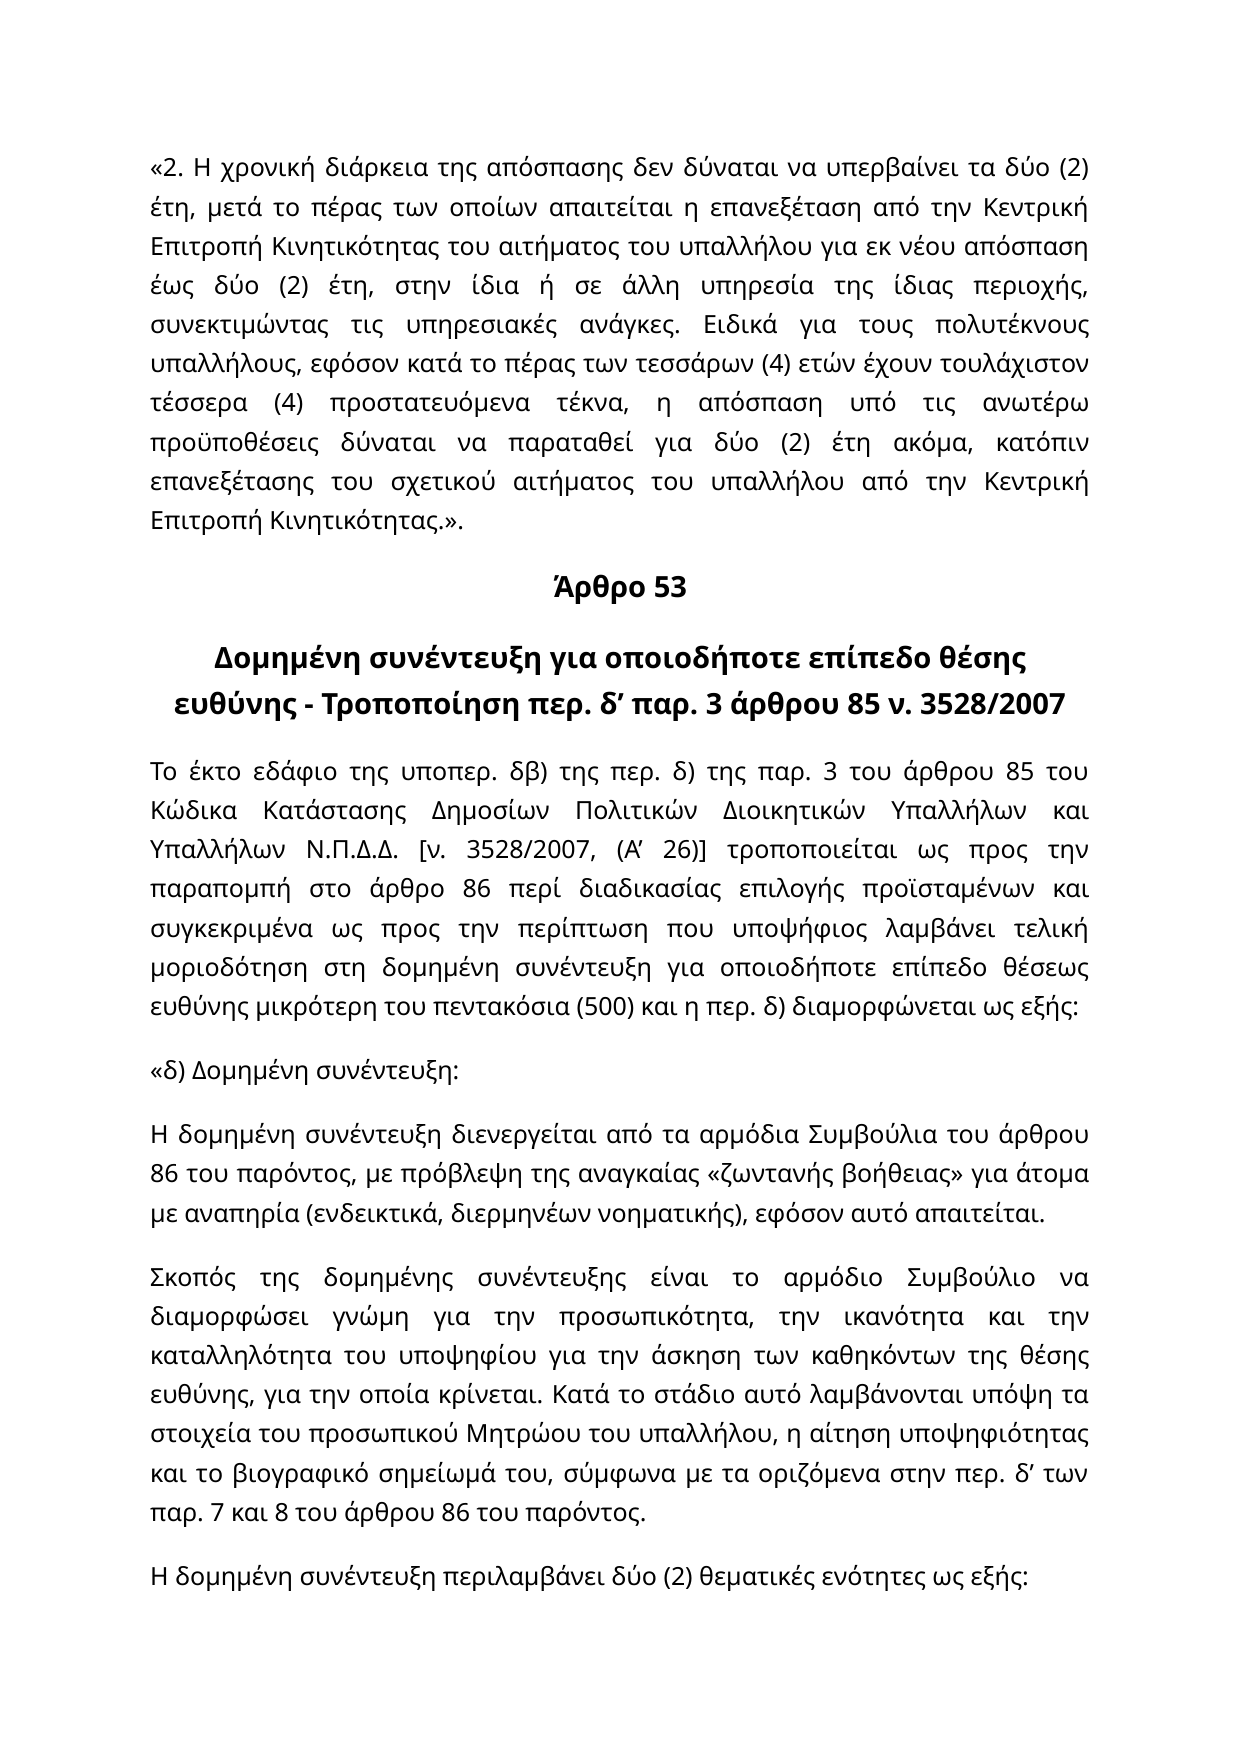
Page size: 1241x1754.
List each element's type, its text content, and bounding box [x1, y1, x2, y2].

text Η δομημένη συνέντευξη περιλαμβάνει δύο (2) θεματικές ενότητες ως εξής: [150, 1558, 1090, 1593]
text Η δομημένη συνέντευξη διενεργείται από τα αρμόδια Συμβούλια του άρθρου 86 του παρόντος, με πρόβλεψη της αναγκαίας «ζωντανής βοήθειας» για άτομα με αναπηρία (ενδεικτικά, διερμηνέων νοηματικής), εφόσον αυτό απαιτείται. [150, 1117, 1090, 1229]
subtitle Δομημένη συνέντευξη για οποιοδήποτε επίπεδο θέσης ευθύνης - Τροποποίηση περ. δ’ παρ. 3 άρθρου 85 ν. 3528/2007 [150, 637, 1090, 723]
text Σκοπός της δομημένης συνέντευξης είναι το αρμόδιο Συμβούλιο να διαμορφώσει γνώμη για την προσωπικότητα, την ικανότητα και την καταλληλότητα του υποψηφίου για την άσκηση των καθηκόντων της θέσης ευθύνης, για την οποία κρίνεται. Κατά το στάδιο αυτό λαμβάνονται υπόψη τα στοιχεία του προσωπικού Μητρώου του υπαλλήλου, η αίτηση υποψηφιότητας και το βιογραφικό σημείωμά του, σύμφωνα με τα οριζόμενα στην περ. δ’ των παρ. 7 και 8 του άρθρου 86 του παρόντος. [150, 1259, 1090, 1528]
text Το έκτο εδάφιο της υποπερ. δβ) της περ. δ) της παρ. 3 του άρθρου 85 του Κώδικα Κατάστασης Δημοσίων Πολιτικών Διοικητικών Υπαλλήλων και Υπαλλήλων Ν.Π.Δ.Δ. [ν. 3528/2007, (Α’ 26)] τροποποιείται ως προς την παραπομπή στο άρθρο 86 περί διαδικασίας επιλογής προϊσταμένων και συγκεκριμένα ως προς την περίπτωση που υποψήφιος λαμβάνει τελική μοριοδότηση στη δομημένη συνέντευξη για οποιοδήποτε επίπεδο θέσεως ευθύνης μικρότερη του πεντακόσια (500) και η περ. δ) διαμορφώνεται ως εξής: [150, 753, 1090, 1023]
text «δ) Δομημένη συνέντευξη: [150, 1053, 1090, 1087]
text «2. Η χρονική διάρκεια της απόσπασης δεν δύναται να υπερβαίνει τα δύο (2) έτη, μετά το πέρας των οποίων απαιτείται η επανεξέταση από την Κεντρική Επιτροπή Κινητικότητας του αιτήματος του υπαλλήλου για εκ νέου απόσπαση έως δύο (2) έτη, στην ίδια ή σε άλλη υπηρεσία της ίδιας περιοχής, συνεκτιμώντας τις υπηρεσιακές ανάγκες. Ειδικά για τους πολυτέκνους υπαλλήλους, εφόσον κατά το πέρας των τεσσάρων (4) ετών έχουν τουλάχιστον τέσσερα (4) προστατευόμενα τέκνα, η απόσπαση υπό τις ανωτέρω προϋποθέσεις δύναται να παραταθεί για δύο (2) έτη ακόμα, κατόπιν επανεξέτασης του σχετικού αιτήματος του υπαλλήλου από την Κεντρική Επιτροπή Κινητικότητας.». [150, 150, 1090, 537]
subtitle Άρθρο 53 [150, 567, 1090, 606]
